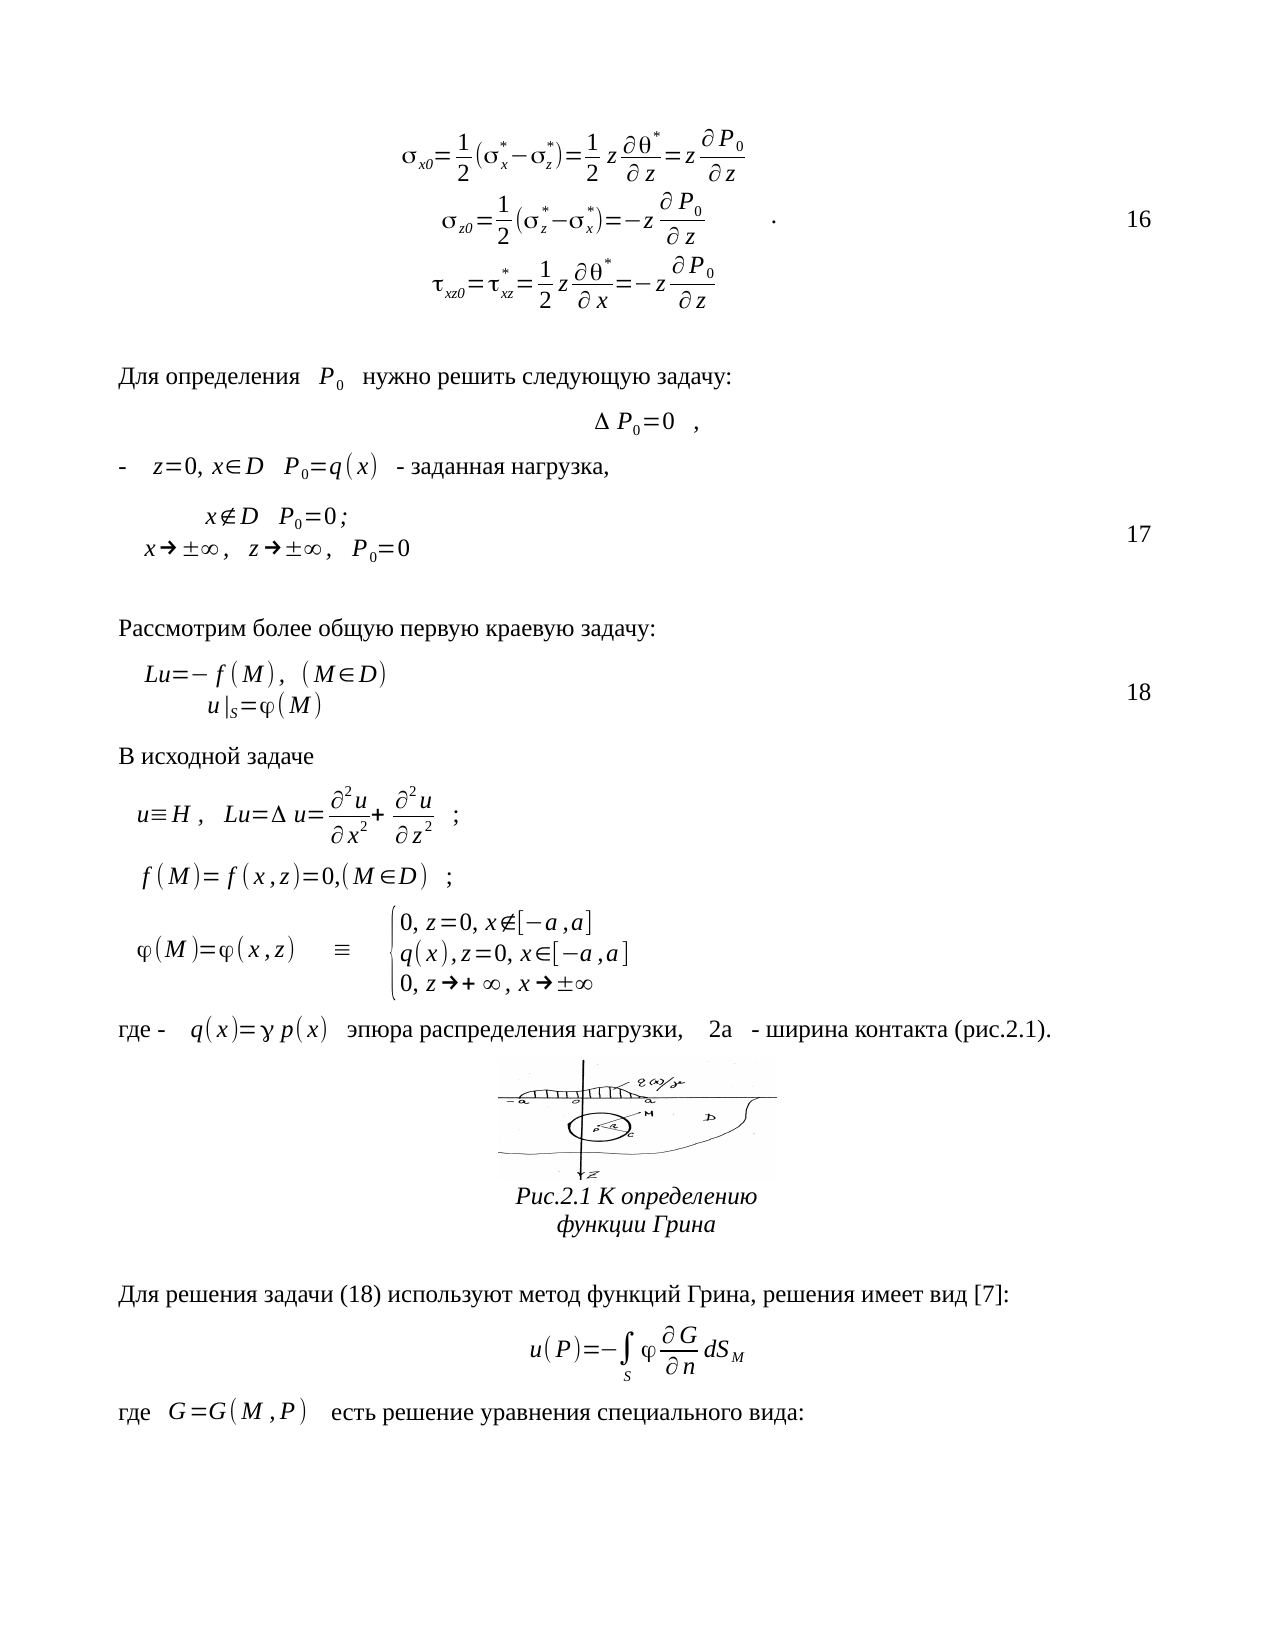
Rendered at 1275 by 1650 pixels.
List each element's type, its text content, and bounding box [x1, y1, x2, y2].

text Для определениянужно решить следующую задачу: [118, 361, 1157, 394]
text где - эпюра распределения нагрузки, - ширина контакта (рис.2.1). [118, 1014, 1157, 1045]
table_header [118, 496, 1041, 584]
table_header . [118, 118, 1041, 332]
picture [498, 1057, 777, 1181]
text где есть решение уравнения специального вида: [118, 1397, 1157, 1427]
text В исходной задаче [118, 741, 1157, 770]
table_header 16 [1041, 118, 1157, 332]
text ; [118, 861, 1157, 891]
text , [118, 406, 1157, 439]
table_header 18 [1041, 654, 1157, 741]
text Рассмотрим более общую первую краевую задачу: [118, 613, 1157, 641]
table_header [118, 654, 1041, 741]
text - - заданная нагрузка, [118, 451, 1157, 484]
text Рис.2.1 К определению функции Грина [498, 1181, 777, 1238]
table_header 17 [1041, 496, 1157, 584]
text Для решения задачи (18) используют метод функций Грина, решения имеет вид [7]: [118, 1279, 1157, 1308]
text ; [118, 782, 1157, 848]
